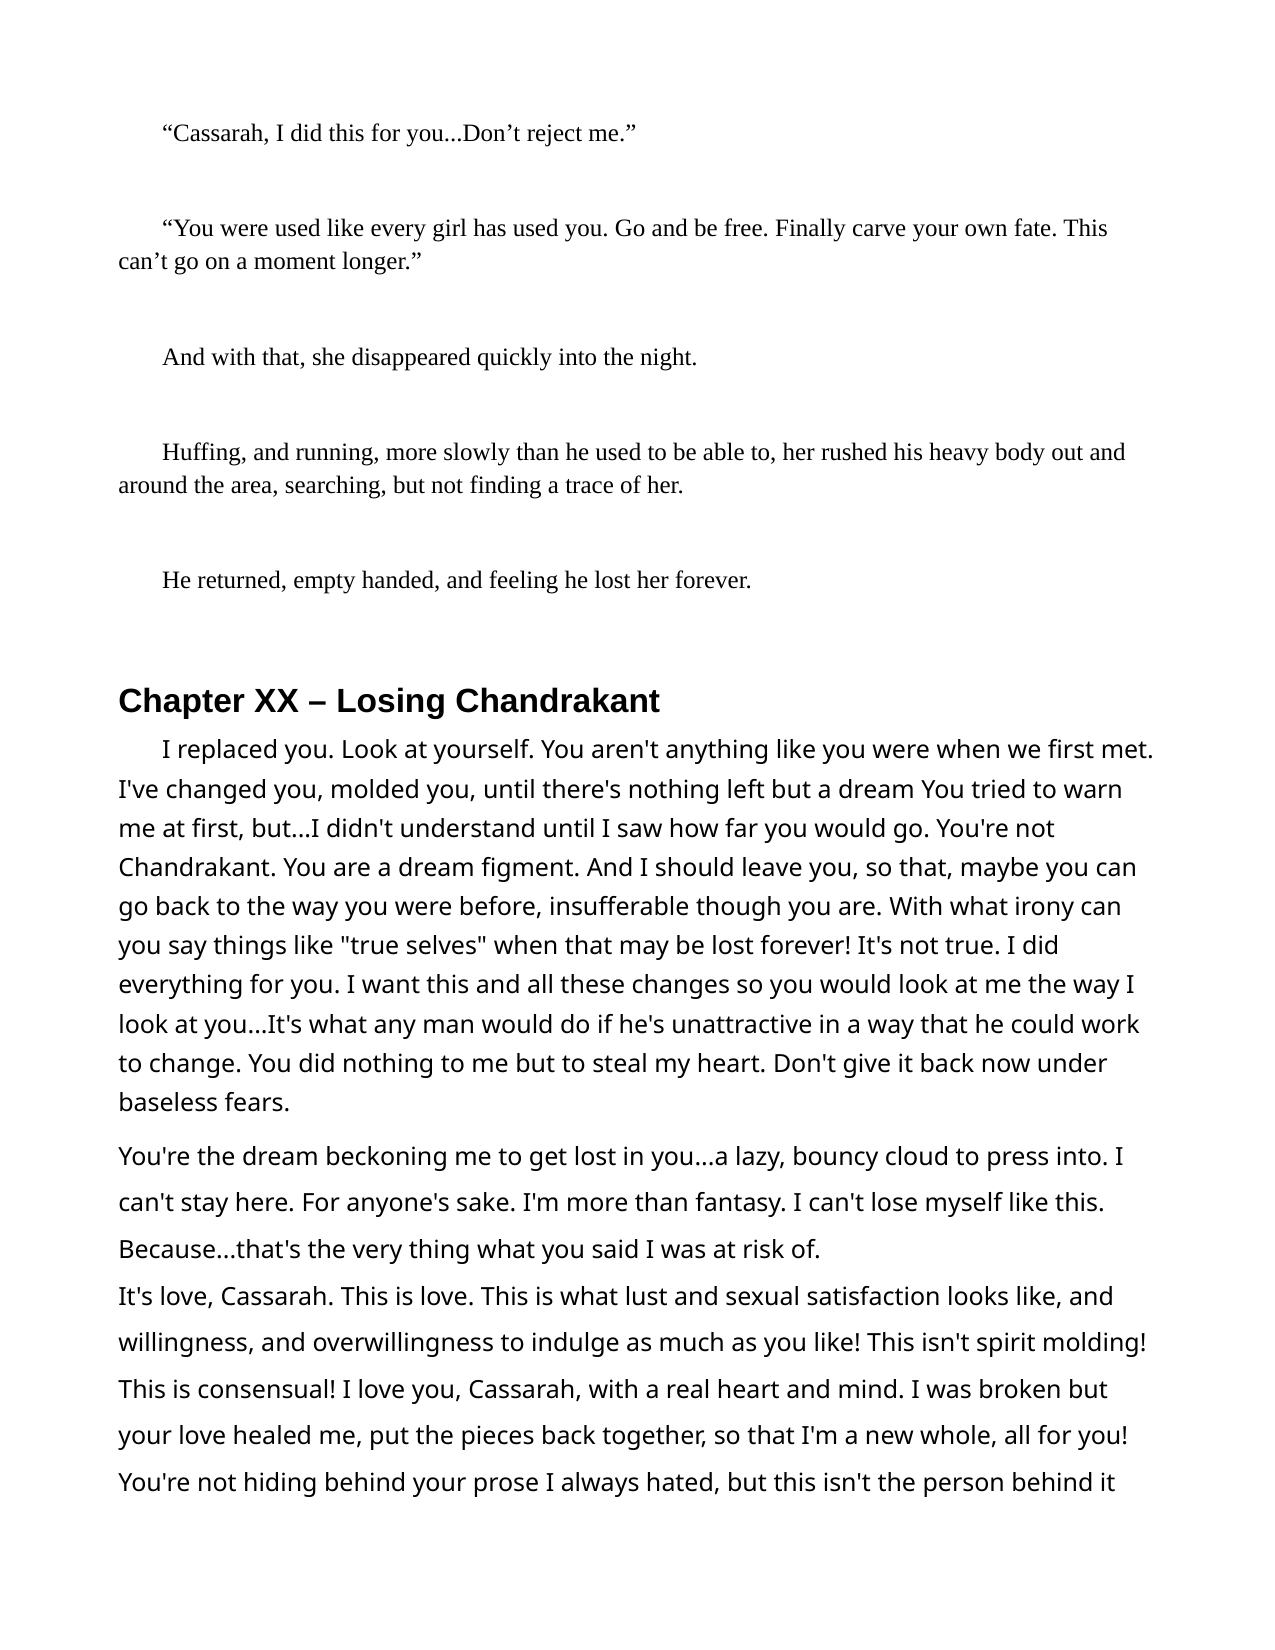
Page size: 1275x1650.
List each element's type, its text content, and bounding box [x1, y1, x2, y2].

text “Cassarah, I did this for you...Don’t reject me.” [118, 118, 1157, 147]
text He returned, empty handed, and feeling he lost her forever. [118, 565, 1157, 594]
text And with that, she disappeared quickly into the night. [118, 342, 1157, 370]
subtitle Chapter XX – Losing Chandrakant [118, 681, 1157, 720]
text “You were used like every girl has used you. Go and be free. Finally carve your own fate. This can’t go on a moment longer.” [118, 213, 1157, 275]
text You're the dream beckoning me to get lost in you...a lazy, bouncy cloud to press into. I can't stay here. For anyone's sake. I'm more than fantasy. I can't lose myself like this. Because...that's the very thing what you said I was at risk of. It's love, Cassarah. This is love. This is what lust and sexual satisfaction looks like, and willingness, and overwillingness to indulge as much as you like! This isn't spirit molding! This is consensual! I love you, Cassarah, with a real heart and mind. I was broken but your love healed me, put the pieces back together, so that I'm a new whole, all for you! You're not hiding behind your prose I always hated, but this isn't the person behind it [118, 1138, 1157, 1498]
text Huffing, and running, more slowly than he used to be able to, her rushed his heavy body out and around the area, searching, but not finding a trace of her. [118, 437, 1157, 498]
text I replaced you. Look at yourself. You aren't anything like you were when we first met. I've changed you, molded you, until there's nothing left but a dream You tried to warn me at first, but...I didn't understand until I saw how far you would go. You're not Chandrakant. You are a dream figment. And I should leave you, so that, maybe you can go back to the way you were before, insufferable though you are. With what irony can you say things like "true selves" when that may be lost forever! It's not true. I did everything for you. I want this and all these changes so you would look at me the way I look at you...It's what any man would do if he's unattractive in a way that he could work to change. You did nothing to me but to steal my heart. Don't give it back now under baseless fears. [118, 732, 1157, 1119]
